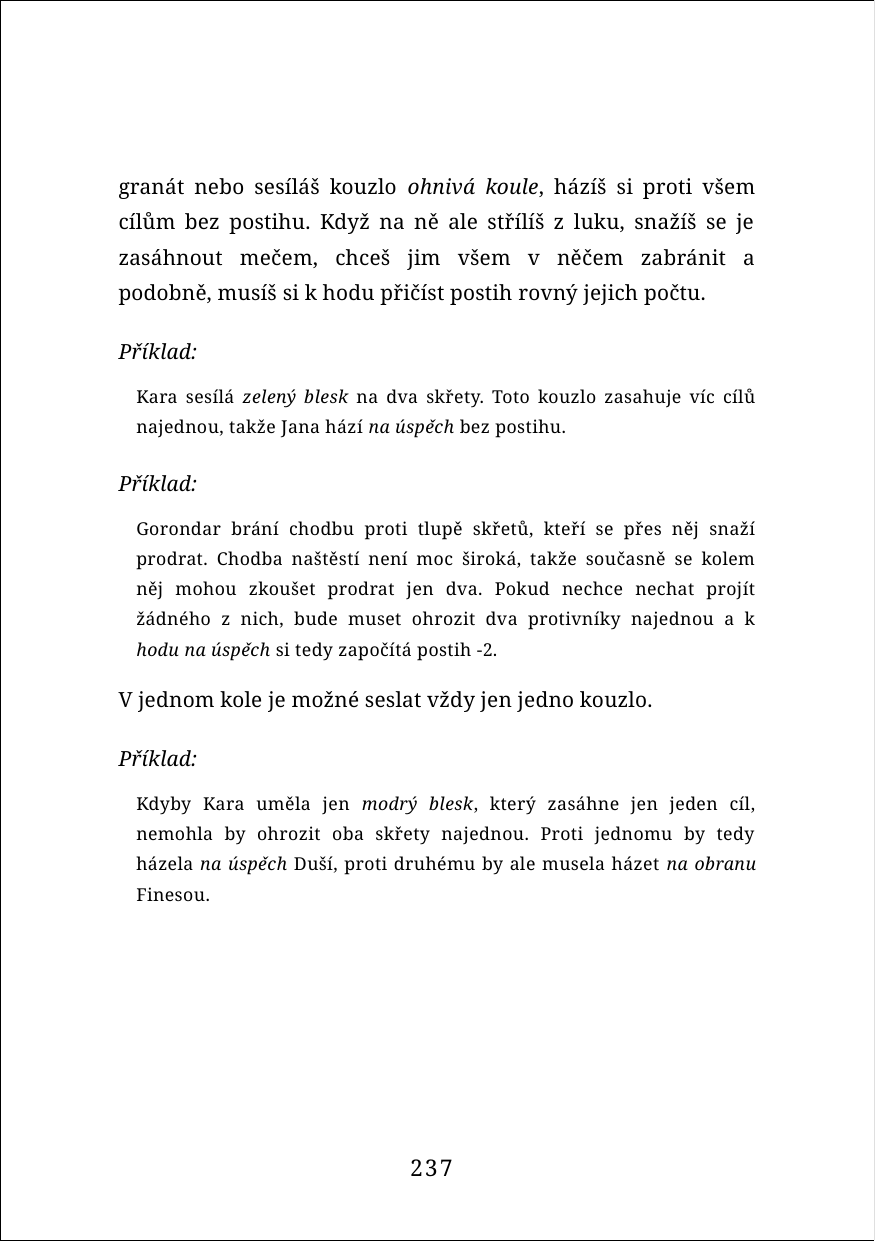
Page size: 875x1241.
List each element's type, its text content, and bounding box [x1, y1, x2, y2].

text Kara sesílá zelený blesk na dva skřety. Toto kouzlo zasahuje víc cílů najednou, takže Jana hází na úspěch bez postihu. [136, 385, 756, 439]
text Gorondar brání chodbu proti tlupě skřetů, kteří se přes něj snaží prodrat. Chodba naštěstí není moc široká, takže současně se kolem něj mohou zkoušet prodrat jen dva. Pokud nechce nechat projít žádného z nich, bude muset ohrozit dva protivníky najednou a k hodu na úspěch si tedy započítá postih -2. [136, 516, 756, 661]
text Příklad: [118, 337, 756, 366]
text Příklad: [118, 469, 756, 497]
text Příklad: [118, 744, 756, 772]
text Kdyby Kara uměla jen modrý blesk, který zasáhne jen jeden cíl, nemohla by ohrozit oba skřety najednou. Proti jednomu by tedy házela na úspěch Duší, proti druhému by ale musela házet na obranu Finesou. [136, 791, 756, 906]
text granát nebo sesíláš kouzlo ohnivá koule, házíš si proti všem cílům bez postihu. Když na ně ale střílíš z luku, snažíš se je zasáhnout mečem, chceš jim všem v něčem zabránit a podobně, musíš si k hodu přičíst postih rovný jejich počtu. [118, 172, 756, 307]
text V jednom kole je možné seslat vždy jen jedno kouzlo. [118, 685, 756, 713]
